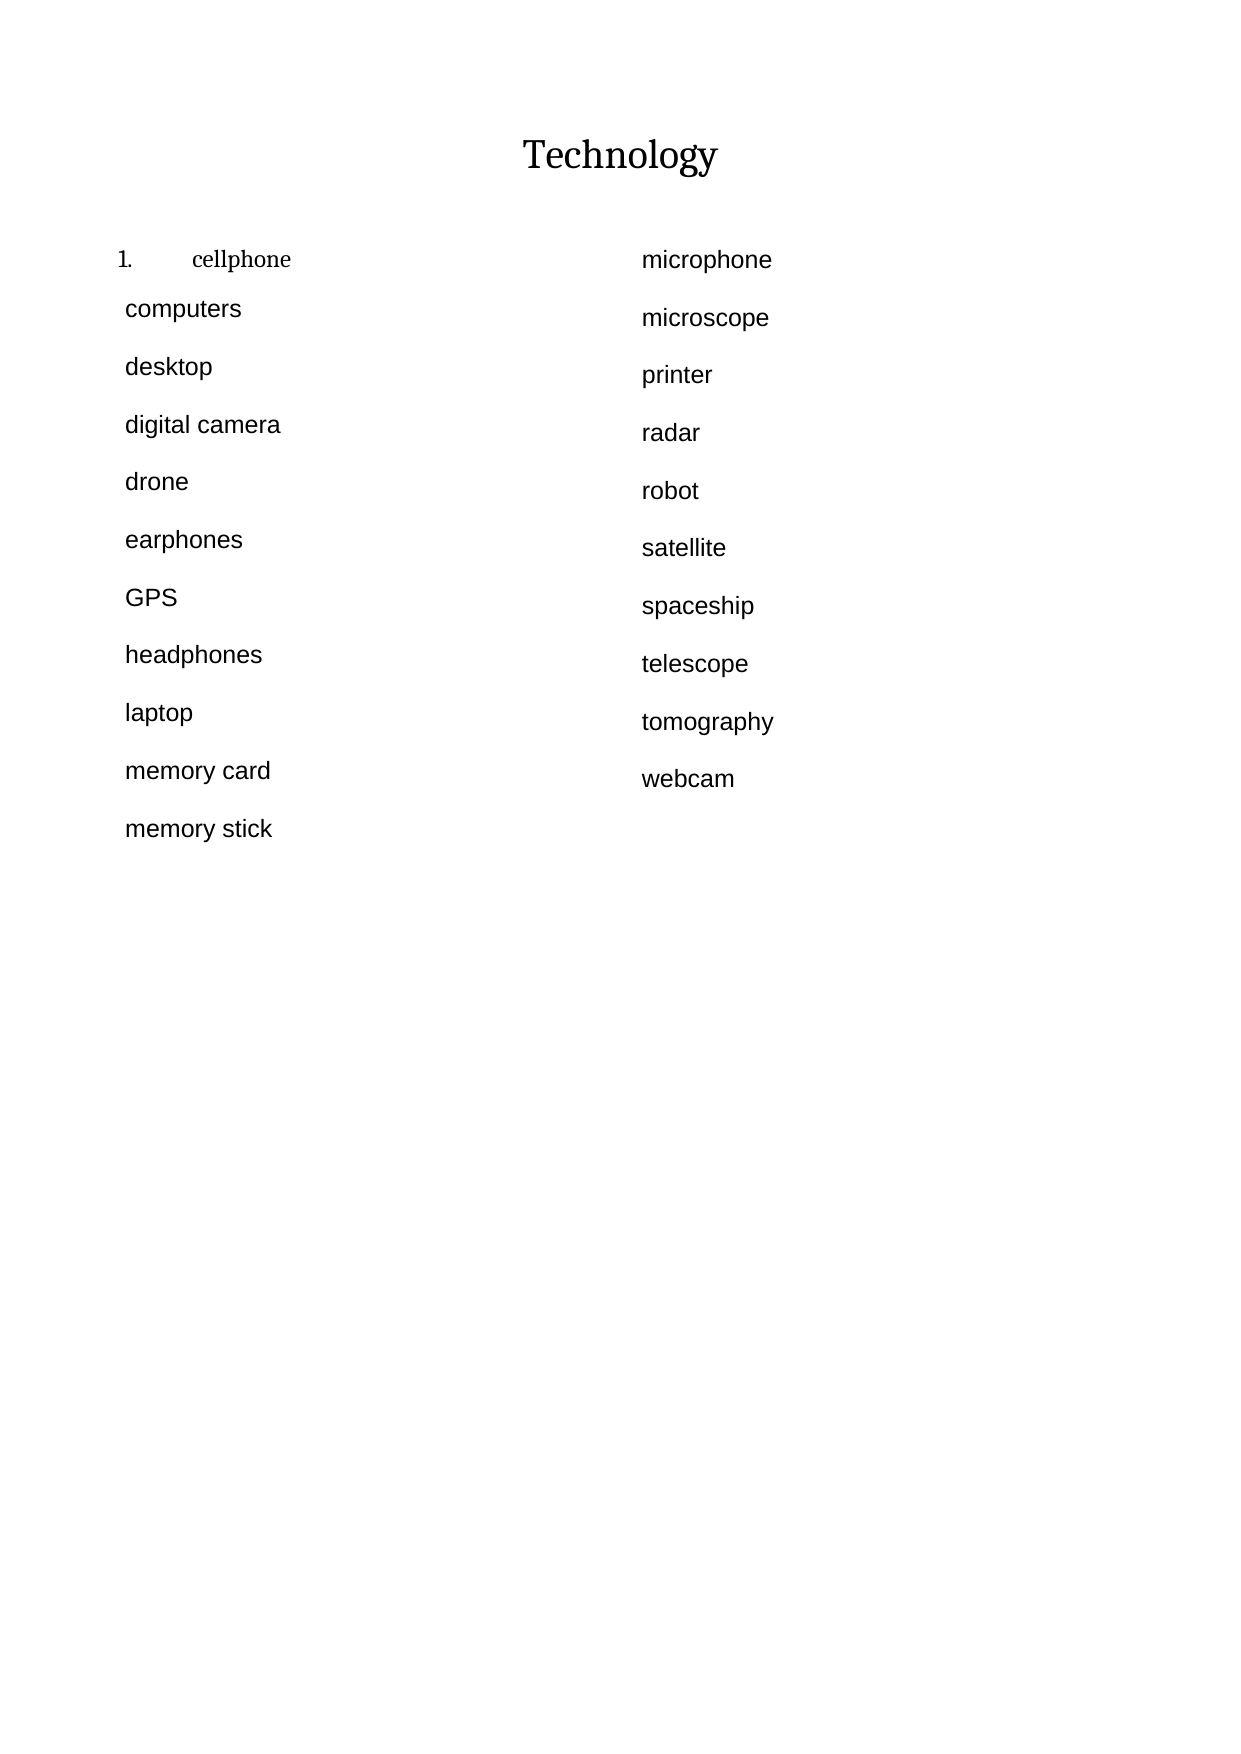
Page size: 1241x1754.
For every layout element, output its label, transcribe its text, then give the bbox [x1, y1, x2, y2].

text radar [635, 418, 1122, 447]
text memory card [118, 756, 605, 785]
text computers [118, 294, 605, 323]
subtitle Technology [118, 131, 1122, 178]
text earphones [118, 525, 605, 554]
text robot [635, 476, 1122, 504]
text memory stick [118, 814, 605, 842]
text laptop [118, 698, 605, 727]
text GPS [118, 583, 605, 612]
text desktop [118, 352, 605, 381]
text digital camera [118, 410, 605, 438]
text drone [118, 467, 605, 496]
text microscope [635, 303, 1122, 331]
text webcam [635, 764, 1122, 793]
text spaceship [635, 591, 1122, 620]
text microphone [635, 245, 1122, 274]
subtitle cellphone [118, 245, 605, 274]
text satellite [635, 533, 1122, 562]
text telescope [635, 649, 1122, 678]
text printer [635, 360, 1122, 389]
text tomography [635, 707, 1122, 735]
text headphones [118, 641, 605, 669]
